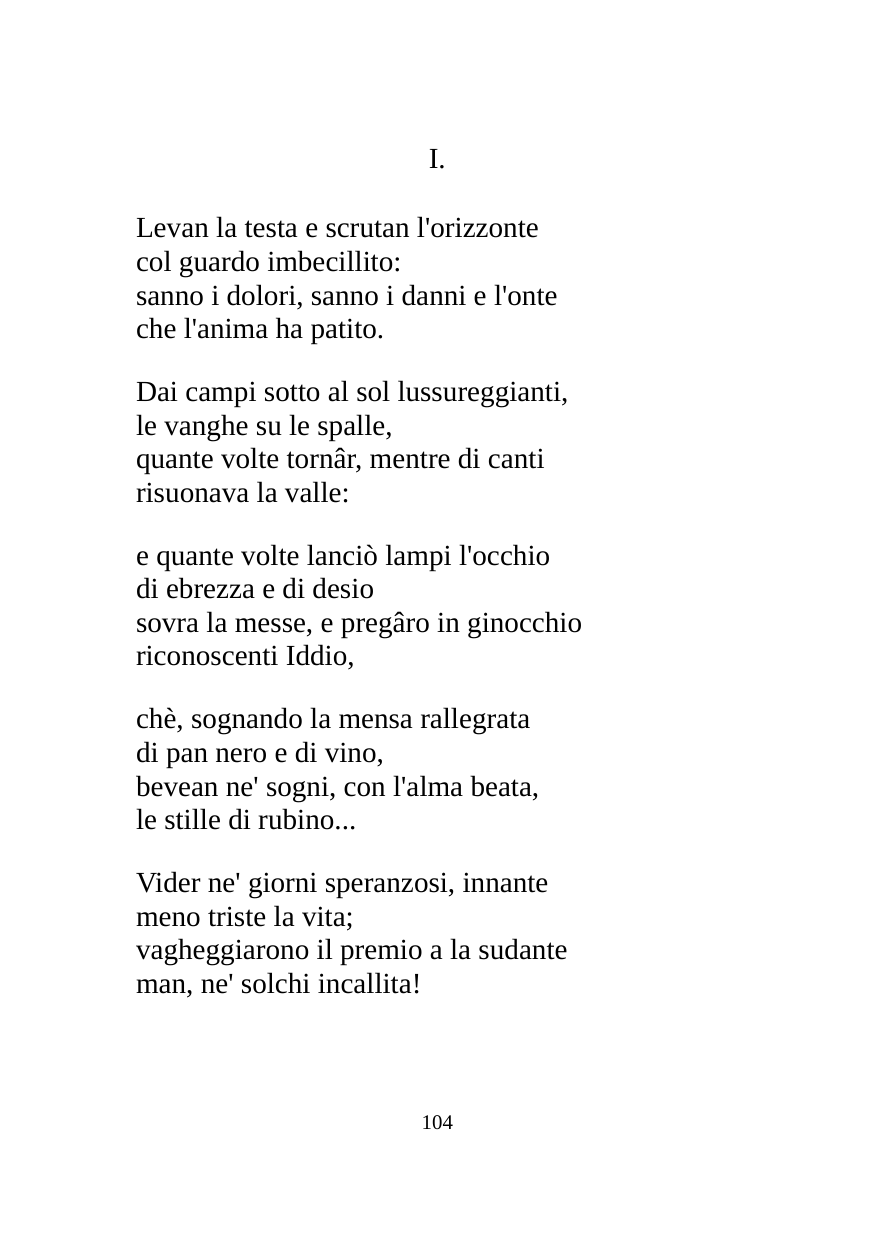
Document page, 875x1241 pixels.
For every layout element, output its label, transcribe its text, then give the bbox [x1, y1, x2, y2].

text Levan la testa e scrutan l'orizzonte col guardo imbecillito: sanno i dolori, sanno i danni e l'onte che l'anima ha patito. [136, 211, 768, 345]
text Vider ne' giorni speranzosi, innante meno triste la vita; vagheggiarono il premio a la sudante man, ne' solchi incallita! [136, 865, 768, 999]
text e quante volte lanciò lampi l'occhio di ebrezza e di desio sovra la messe, e pregâro in ginocchio riconoscenti Iddio, [136, 538, 768, 672]
text chè, sognando la mensa rallegrata di pan nero e di vino, bevean ne' sogni, con l'alma beata, le stille di rubino... [136, 702, 768, 836]
subtitle I. [106, 142, 768, 175]
text Dai campi sotto al sol lussureggianti, le vanghe su le spalle, quante volte tornâr, mentre di canti risuonava la valle: [136, 374, 768, 508]
